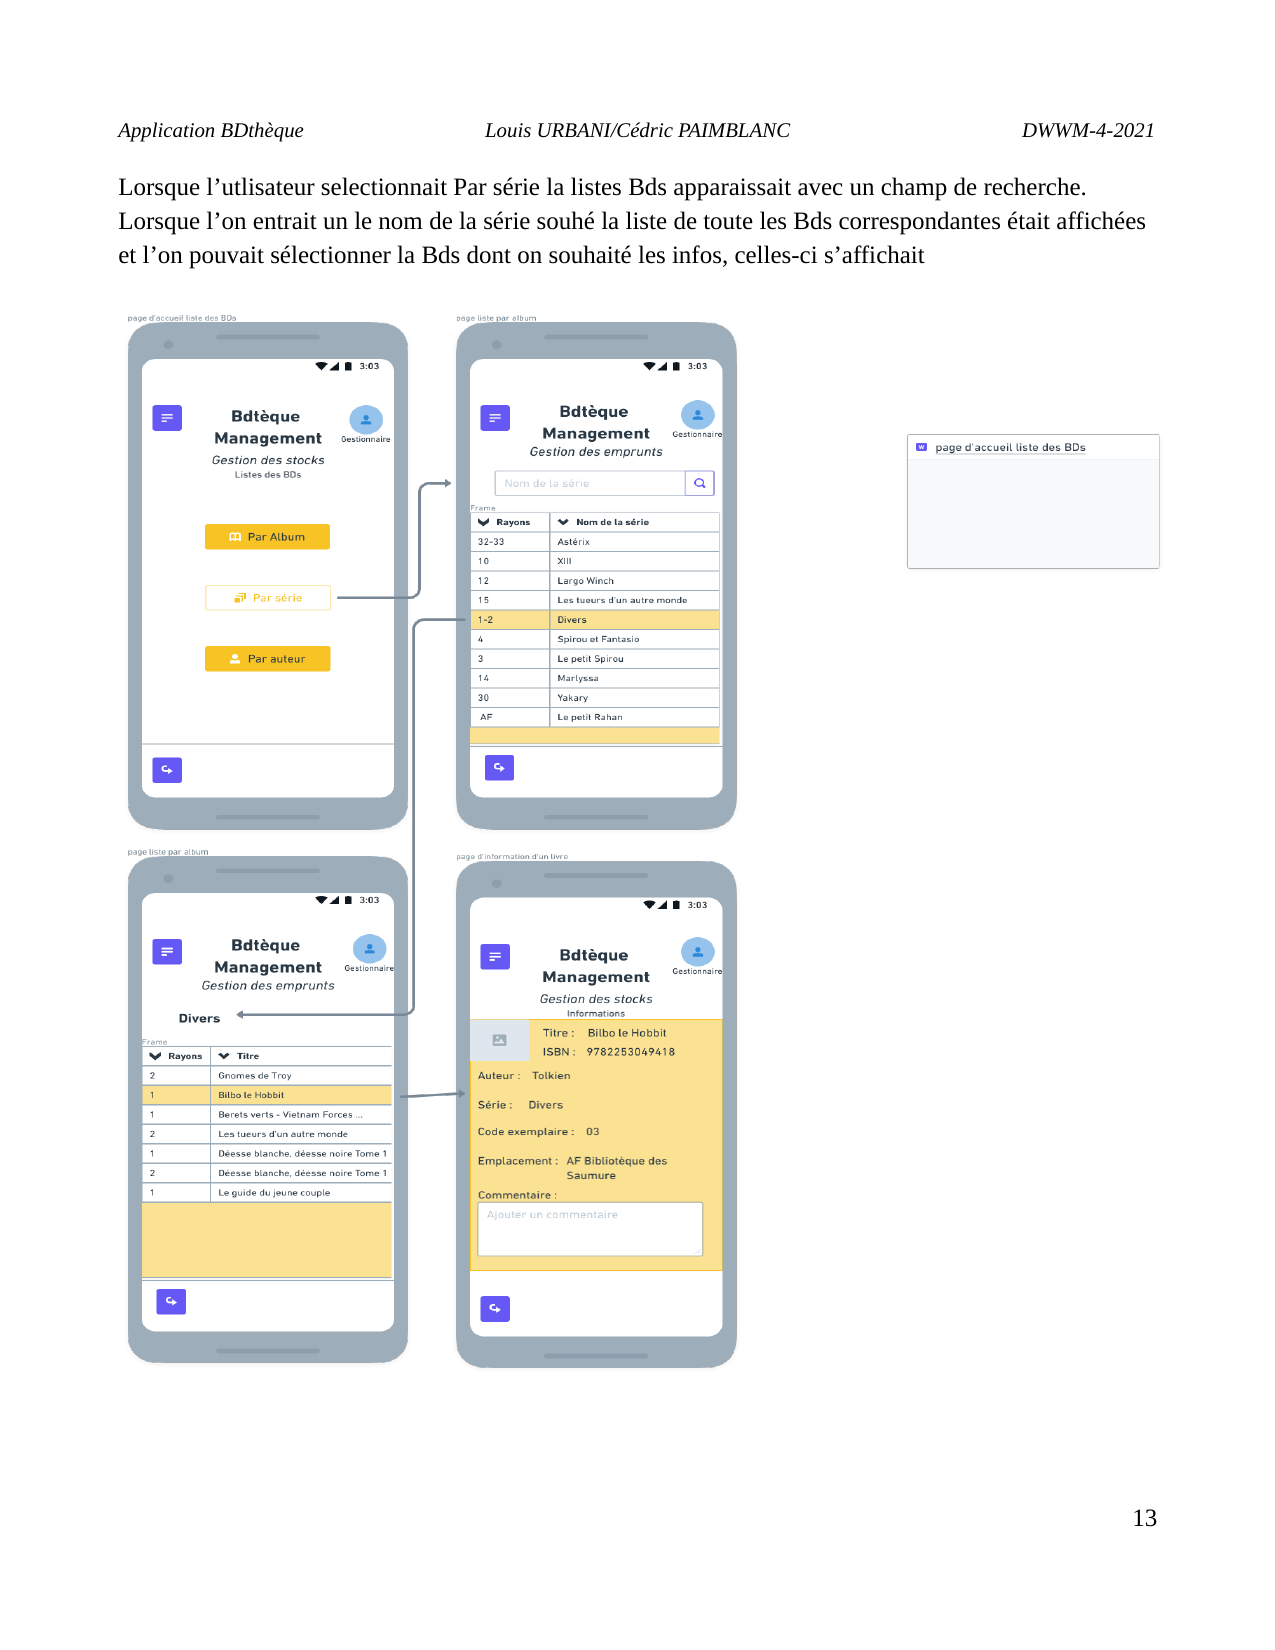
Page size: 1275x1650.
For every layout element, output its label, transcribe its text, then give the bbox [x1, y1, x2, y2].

text Lorsque l’utlisateur selectionnait Par série la listes Bds apparaissait avec un champ de recherche. Lorsque l’on entrait un le nom de la série souhé la liste de toute les Bds correspondantes était affichées et l’on pouvait sélectionner la Bds dont on souhaité les infos, celles-ci s’affichait [118, 172, 1157, 269]
picture [110, 297, 1177, 1383]
